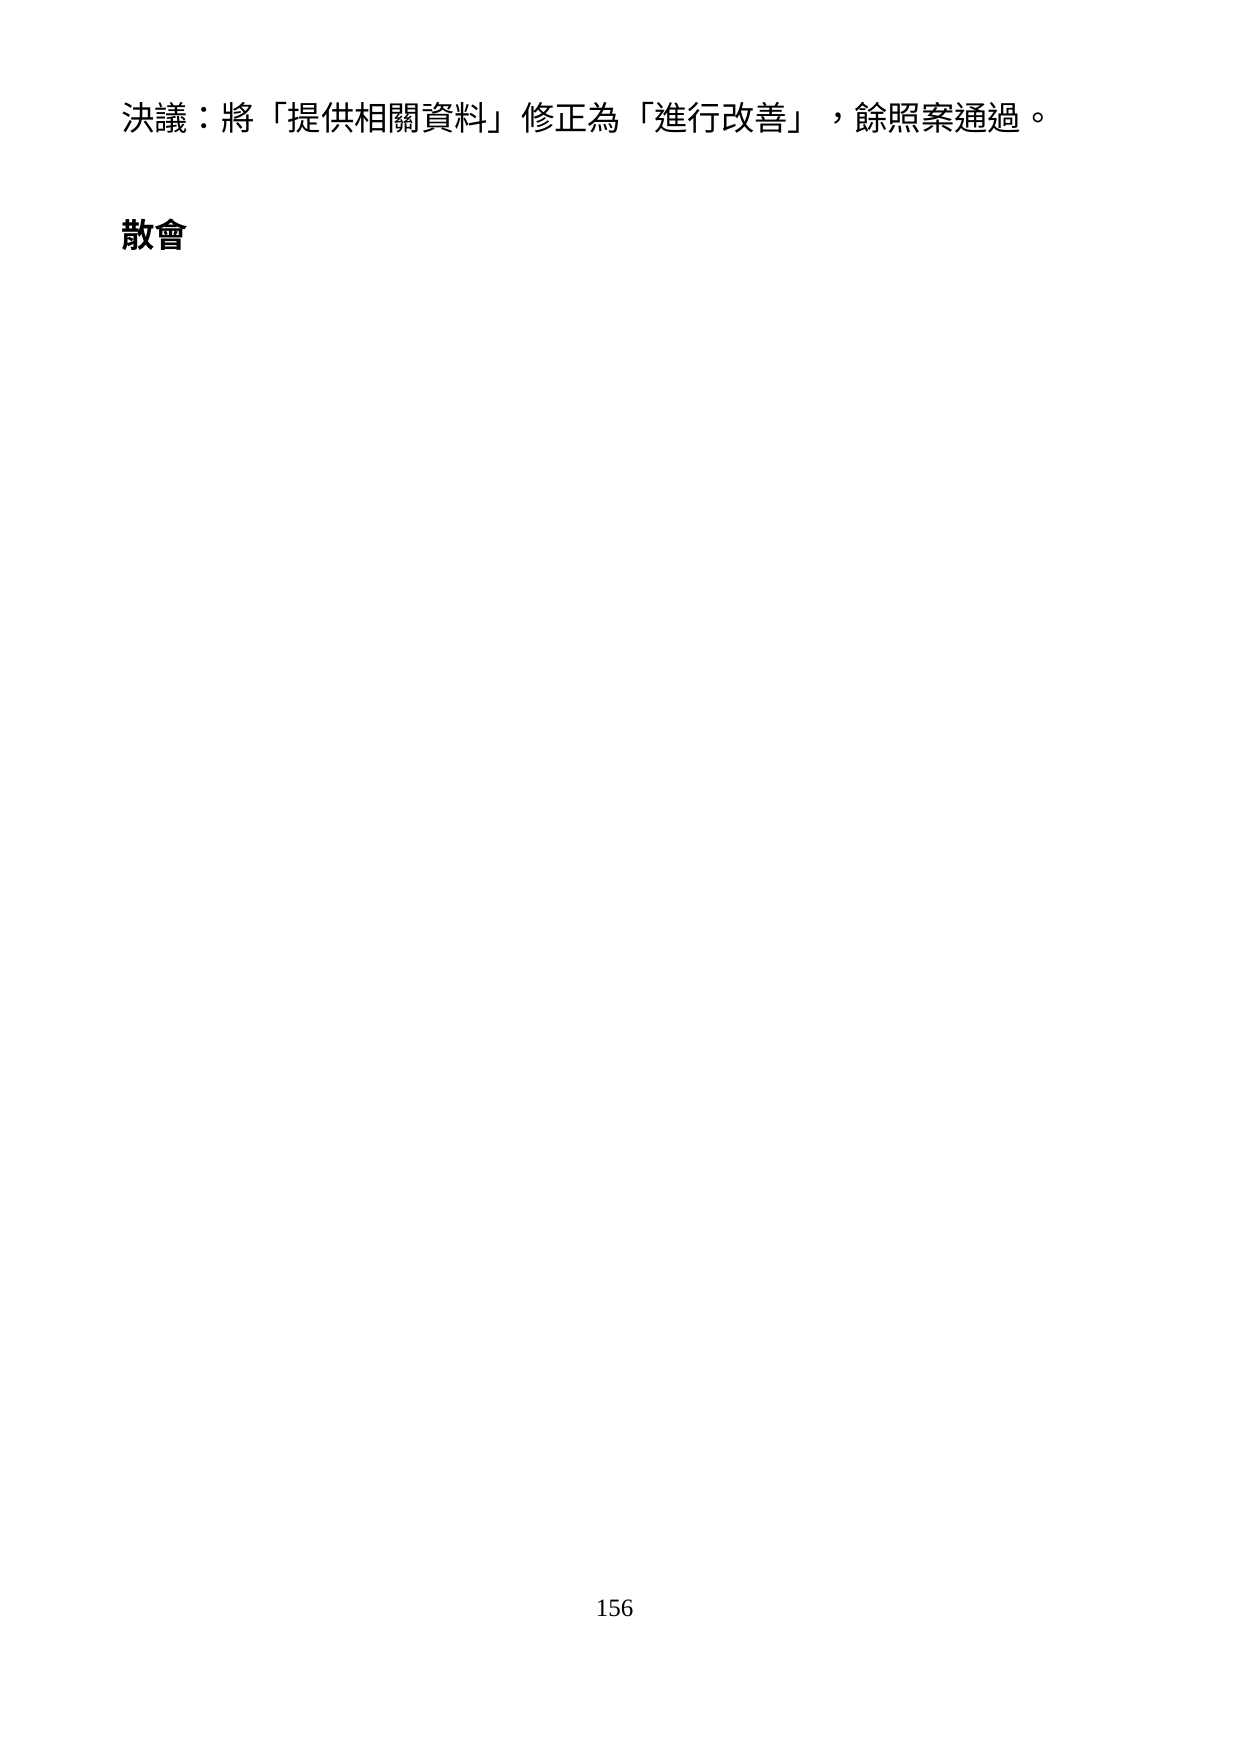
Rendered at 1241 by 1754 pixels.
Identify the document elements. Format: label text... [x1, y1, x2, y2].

text 散會 [121, 191, 1107, 253]
text 決議：將「提供相關資料」修正為「進行改善」，餘照案通過。 [121, 91, 1107, 141]
